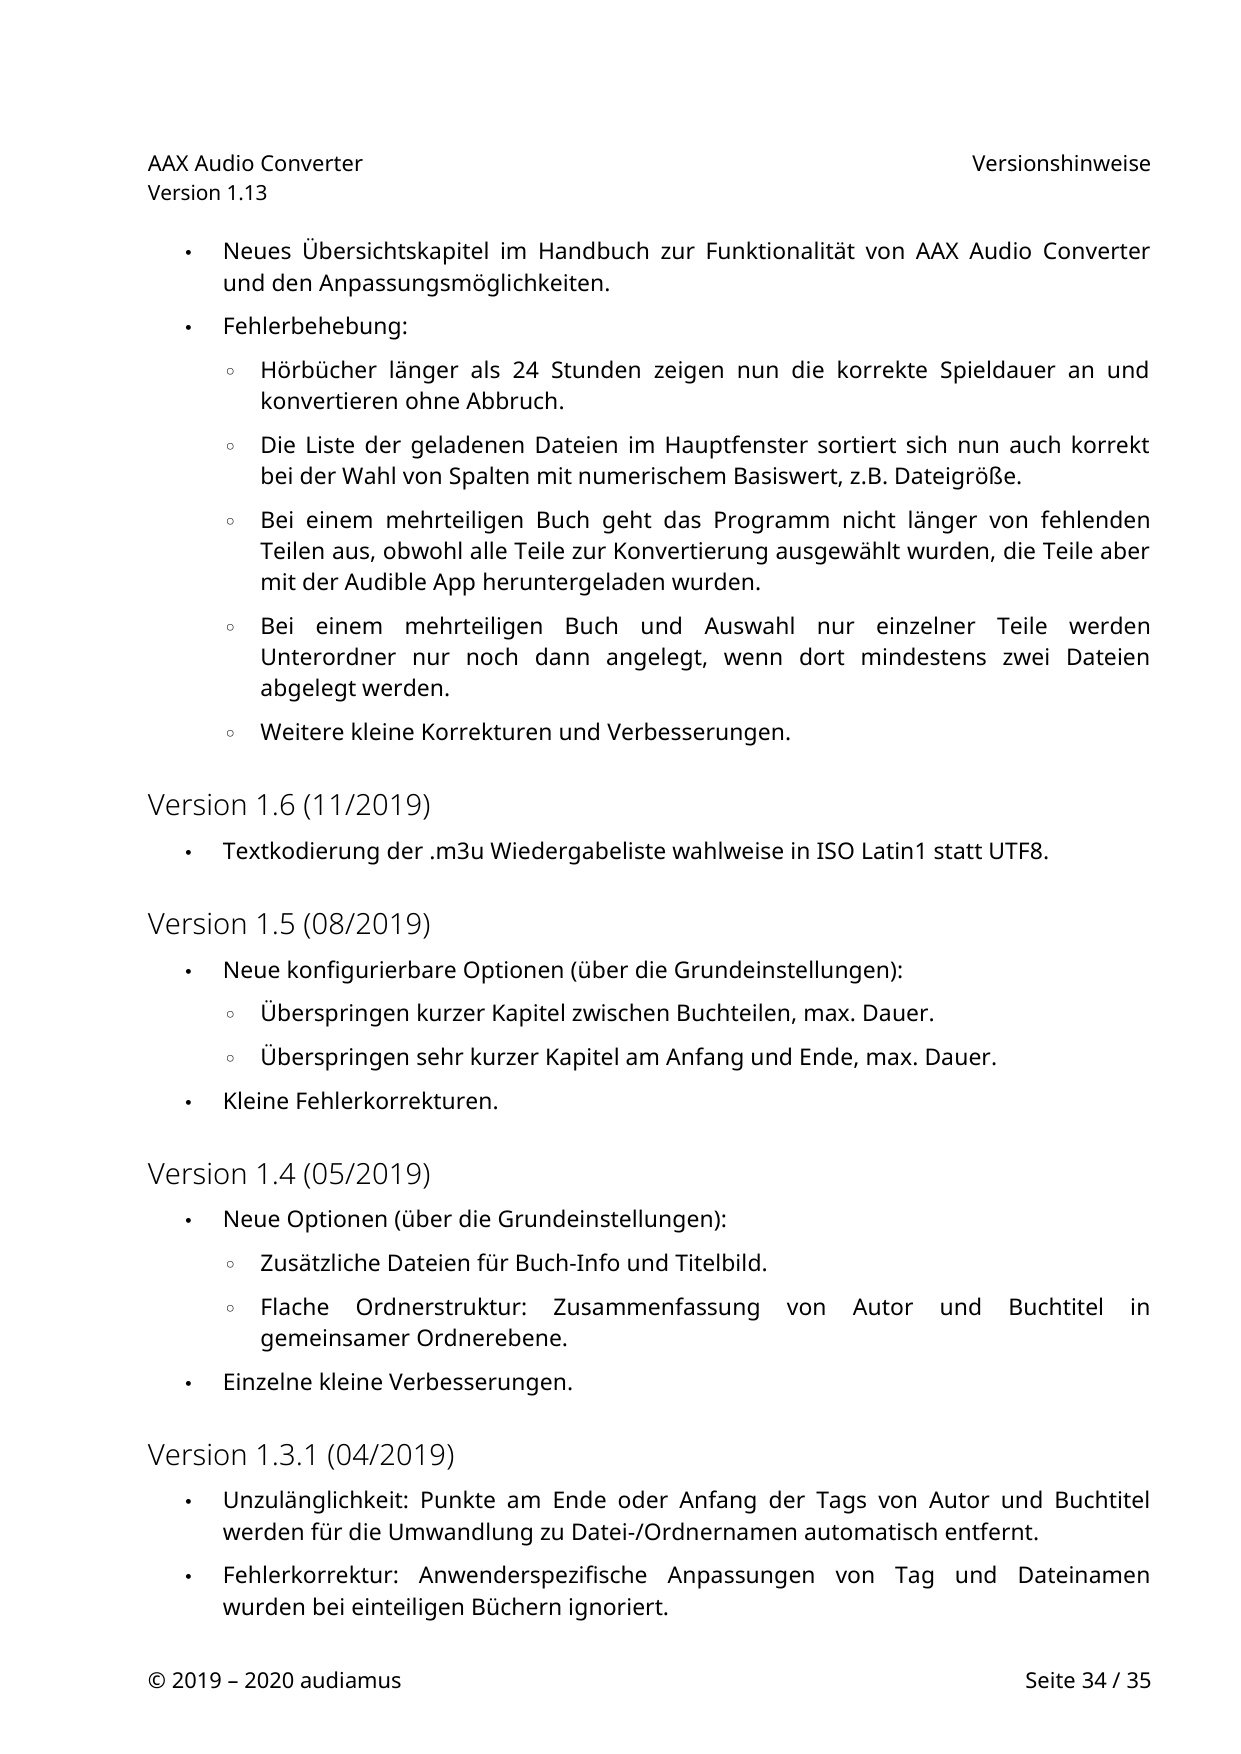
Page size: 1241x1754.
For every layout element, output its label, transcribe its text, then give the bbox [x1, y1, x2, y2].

list Überspringen kurzer Kapitel zwischen Buchteilen, max. Dauer. [223, 997, 1152, 1028]
list Bei einem mehrteiligen Buch geht das Programm nicht länger von fehlenden Teilen aus, obwohl alle Teile zur Konvertierung ausgewählt wurden, die Teile aber mit der Audible App heruntergeladen wurden. [223, 504, 1152, 597]
subtitle Version 1.5 (08/2019) [148, 903, 1152, 943]
subtitle Version 1.6 (11/2019) [148, 784, 1152, 824]
list Kleine Fehlerkorrekturen. [185, 1084, 1152, 1116]
list Überspringen sehr kurzer Kapitel am Anfang und Ende, max. Dauer. [223, 1041, 1152, 1072]
list Neue Optionen (über die Grundeinstellungen): [185, 1203, 1152, 1235]
subtitle Version 1.4 (05/2019) [148, 1153, 1152, 1193]
list Fehlerkorrektur: Anwenderspezifische Anpassungen von Tag und Dateinamen wurden bei einteiligen Büchern ignoriert. [185, 1559, 1152, 1622]
list Textkodierung der .m3u Wiedergabeliste wahlweise in ISO Latin1 statt UTF8. [185, 835, 1152, 866]
list Die Liste der geladenen Dateien im Hauptfenster sortiert sich nun auch korrekt bei der Wahl von Spalten mit numerischem Basiswert, z.B. Dateigröße. [223, 429, 1152, 491]
subtitle Version 1.3.1 (04/2019) [148, 1434, 1152, 1474]
list Unzulänglichkeit: Punkte am Ende oder Anfang der Tags von Autor und Buchtitel werden für die Umwandlung zu Datei-/Ordnernamen automatisch entfernt. [185, 1484, 1152, 1547]
list Fehlerbehebung: [185, 310, 1152, 341]
list Zusätzliche Dateien für Buch-Info und Titelbild. [223, 1247, 1152, 1278]
list Bei einem mehrteiligen Buch und Auswahl nur einzelner Teile werden Unterordner nur noch dann angelegt, wenn dort mindestens zwei Dateien abgelegt werden. [223, 610, 1152, 703]
list Flache Ordnerstruktur: Zusammenfassung von Autor und Buchtitel in gemeinsamer Ordnerebene. [223, 1291, 1152, 1353]
list Einzelne kleine Verbesserungen. [185, 1366, 1152, 1397]
list Hörbücher länger als 24 Stunden zeigen nun die korrekte Spieldauer an und konvertieren ohne Abbruch. [223, 354, 1152, 416]
list Weitere kleine Korrekturen und Verbesserungen. [223, 716, 1152, 747]
list Neue konfigurierbare Optionen (über die Grundeinstellungen): [185, 954, 1152, 985]
list Neues Übersichtskapitel im Handbuch zur Funktionalität von AAX Audio Converter und den Anpassungsmöglichkeiten. [185, 235, 1152, 298]
